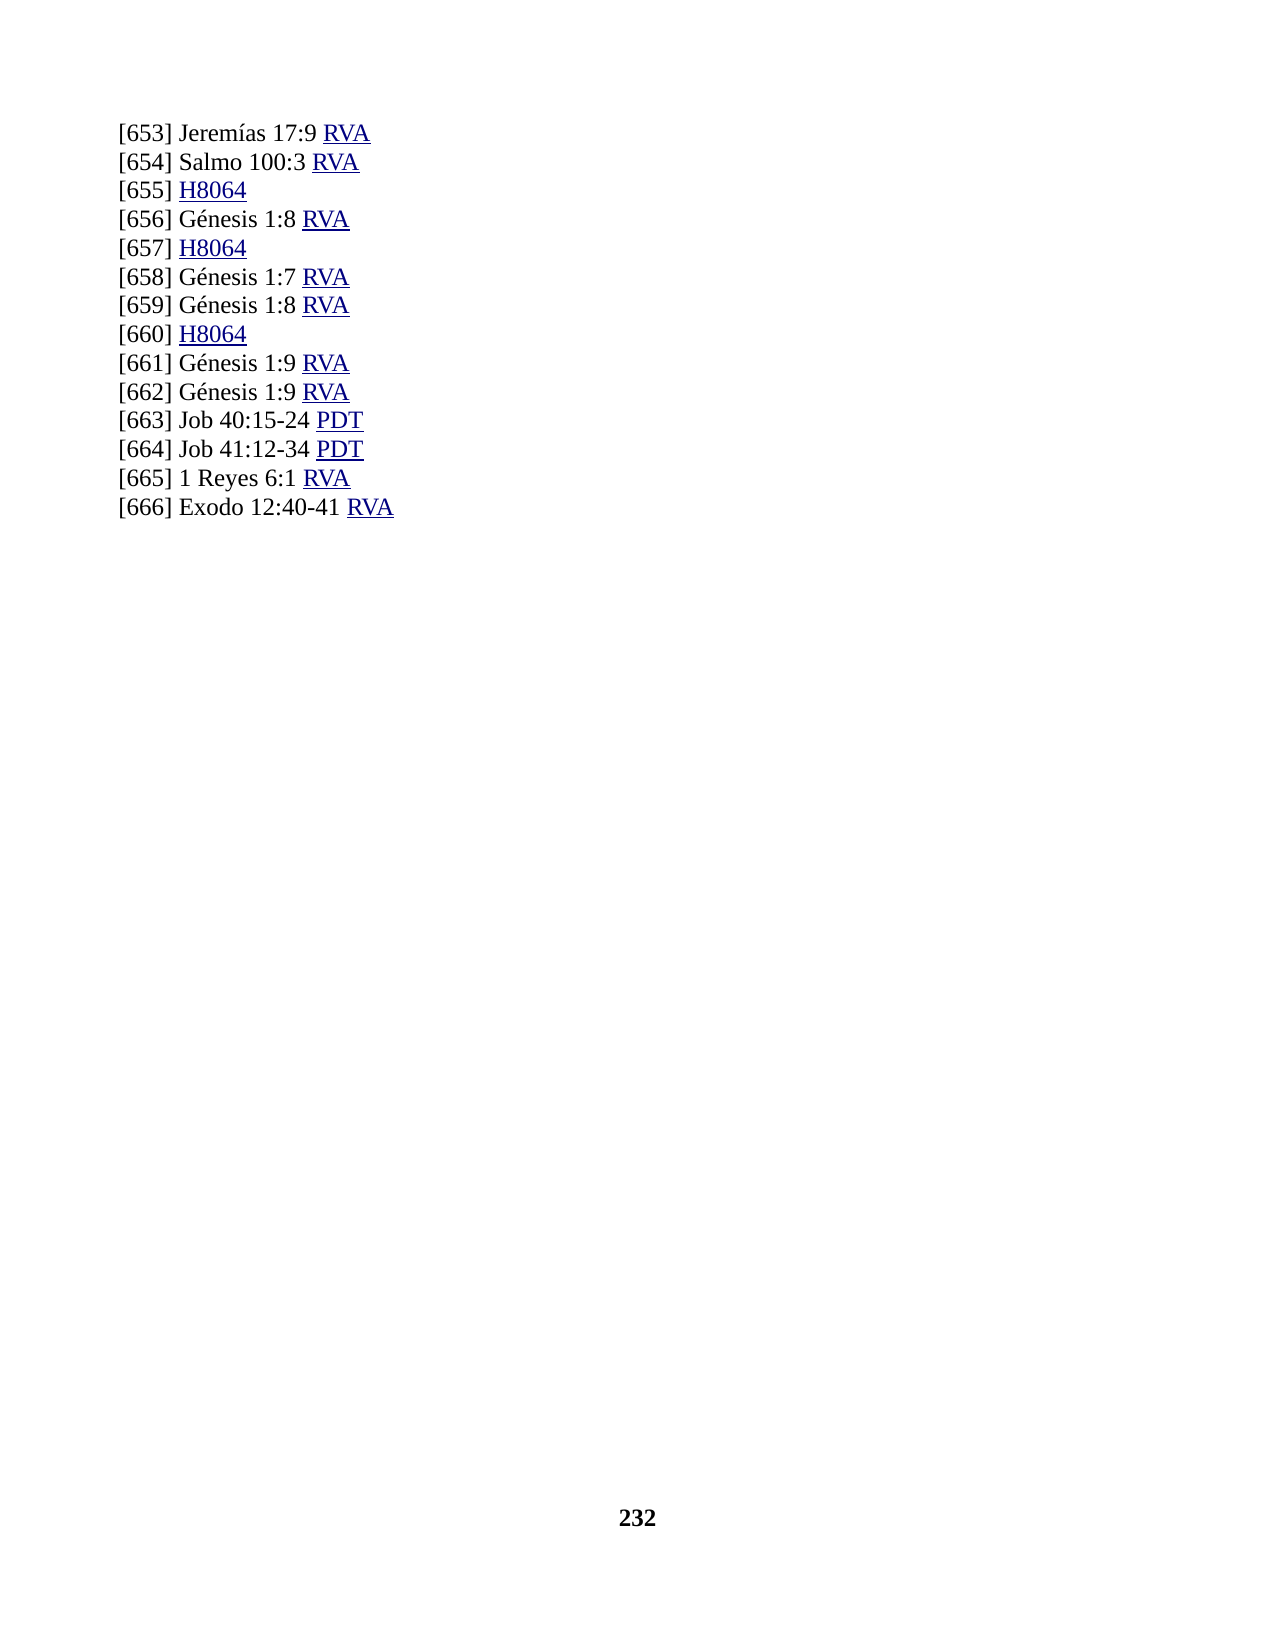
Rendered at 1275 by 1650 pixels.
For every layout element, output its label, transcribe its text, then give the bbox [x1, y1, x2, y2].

text H8064 [118, 176, 1157, 204]
text Jeremías 17:9 RVA [118, 118, 1157, 147]
text Génesis 1:9 RVA [118, 377, 1157, 406]
text Job 41:12-34 PDT [118, 434, 1157, 463]
text Génesis 1:9 RVA [118, 348, 1157, 377]
text H8064 [118, 319, 1157, 348]
text Salmo 100:3 RVA [118, 147, 1157, 176]
text Génesis 1:7 RVA [118, 262, 1157, 291]
text Exodo 12:40-41 RVA [118, 492, 1157, 521]
text 1 Reyes 6:1 RVA [118, 463, 1157, 492]
text Job 40:15-24 PDT [118, 406, 1157, 434]
text Génesis 1:8 RVA [118, 204, 1157, 233]
text Génesis 1:8 RVA [118, 291, 1157, 319]
text H8064 [118, 233, 1157, 262]
